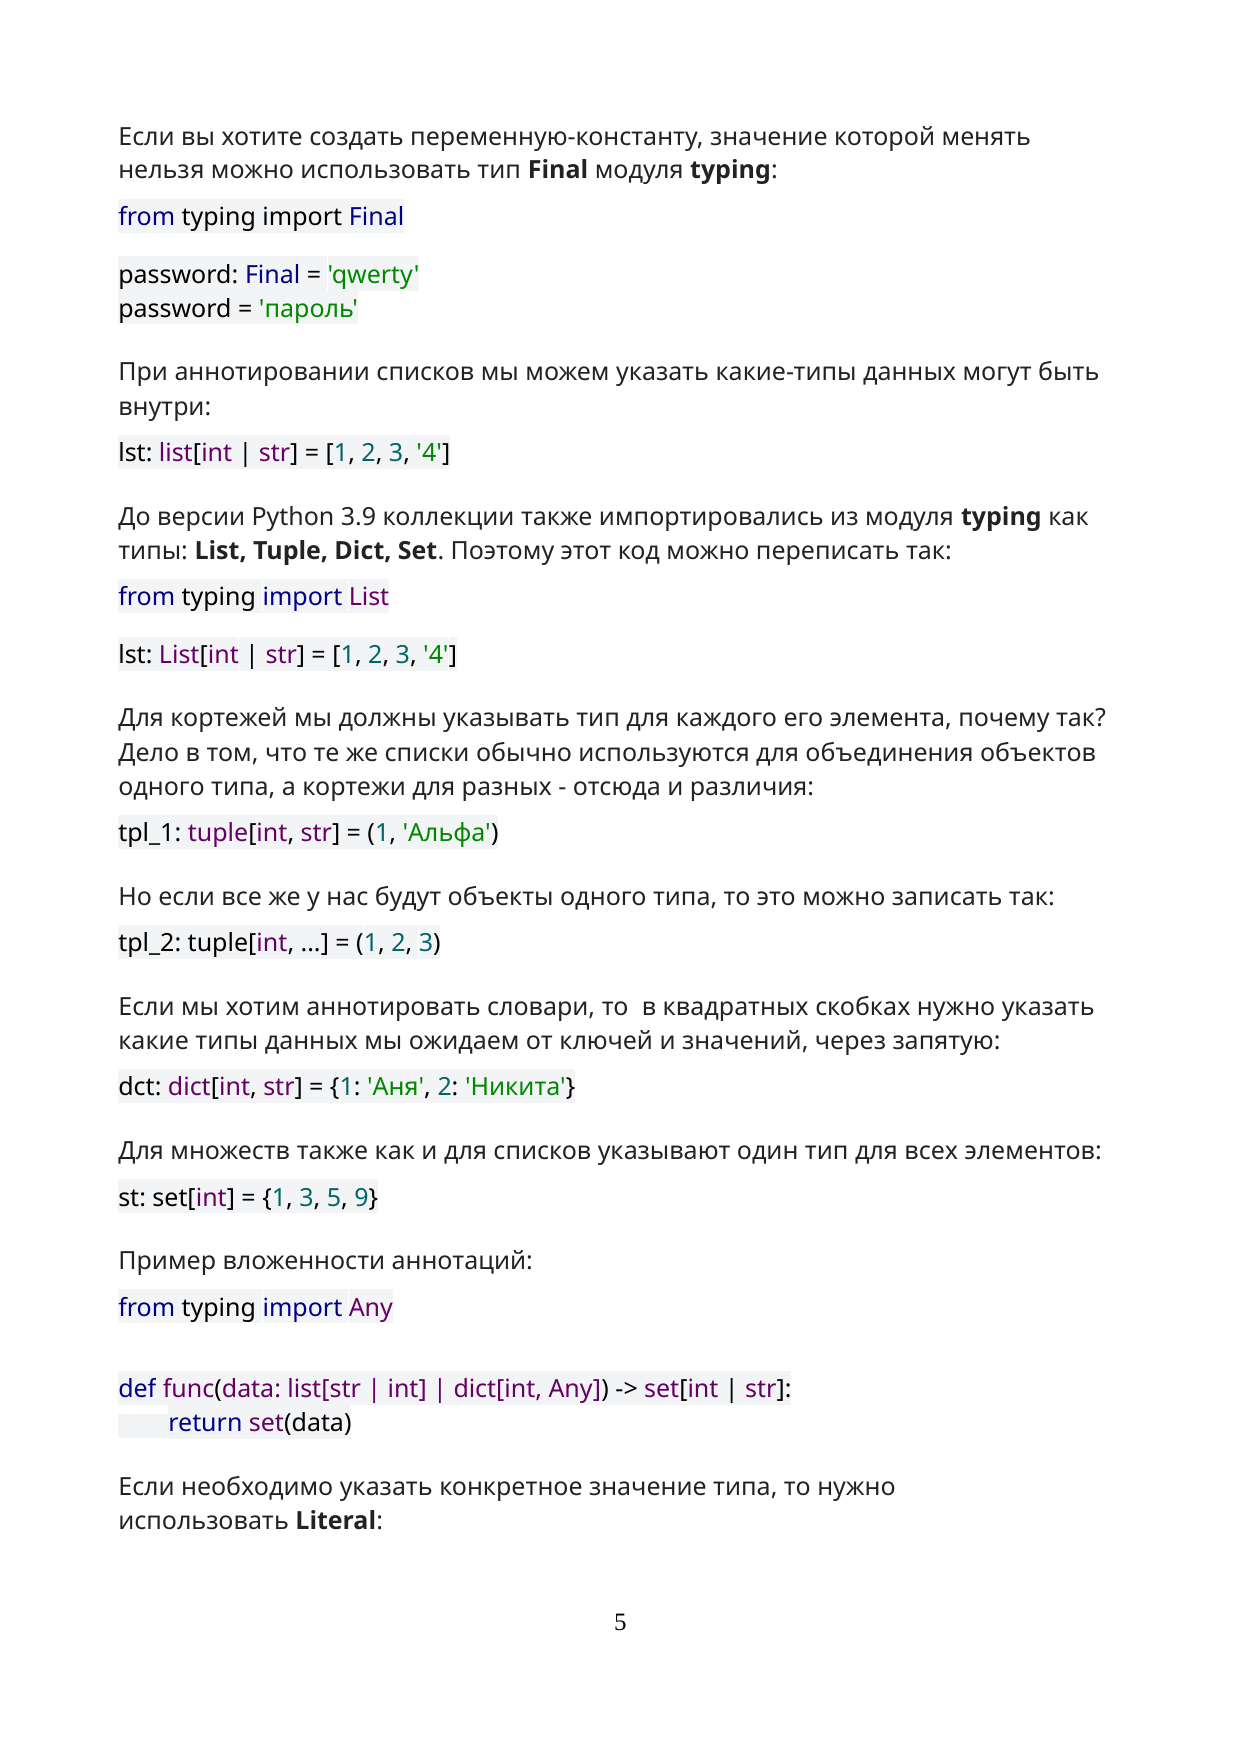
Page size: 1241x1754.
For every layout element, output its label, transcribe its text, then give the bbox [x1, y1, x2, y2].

text Если необходимо указать конкретное значение типа, то нужно использовать Literal: [118, 1468, 1122, 1536]
text Для кортежей мы должны указывать тип для каждого его элемента, почему так? Дело в том, что те же списки обычно используются для объединения объектов одного типа, а кортежи для разных - отсюда и различия: [118, 700, 1122, 802]
text from typing import Any [118, 1289, 1122, 1323]
text Но если все же у нас будут объекты одного типа, то это можно записать так: [118, 878, 1122, 912]
text lst: list[int | str] = [1, 2, 3, '4'] [118, 435, 1122, 469]
text Пример вложенности аннотаций: [118, 1243, 1122, 1277]
text lst: List[int | str] = [1, 2, 3, '4'] [118, 637, 1122, 671]
text tpl_2: tuple[int, ...] = (1, 2, 3) [118, 925, 1122, 959]
text dct: dict[int, str] = {1: 'Аня', 2: 'Никита'} [118, 1069, 1122, 1103]
text password = 'пароль' [118, 291, 1122, 324]
text from typing import List [118, 579, 1122, 613]
text return set(data) [118, 1405, 1122, 1439]
text Если мы хотим аннотировать словари, то в квадратных скобках нужно указать какие типы данных мы ожидаем от ключей и значений, через запятую: [118, 988, 1122, 1057]
text До версии Python 3.9 коллекции также импортировались из модуля typing как типы: List, Tuple, Dict, Set. Поэтому этот код можно переписать так: [118, 498, 1122, 566]
text Для множеств также как и для списков указывают один тип для всех элементов: [118, 1133, 1122, 1167]
text st: set[int] = {1, 3, 5, 9} [118, 1179, 1122, 1213]
text Если вы хотите создать переменную-константу, значение которой менять нельзя можно использовать тип Final модуля typing: [118, 118, 1122, 186]
text from typing import Final [118, 199, 1122, 233]
text def func(data: list[str | int] | dict[int, Any]) -> set[int | str]: [118, 1371, 1122, 1405]
text При аннотировании списков мы можем указать какие-типы данных могут быть внутри: [118, 354, 1122, 422]
text password: Final = 'qwerty' [118, 256, 1122, 291]
text tpl_1: tuple[int, str] = (1, 'Альфа') [118, 815, 1122, 849]
